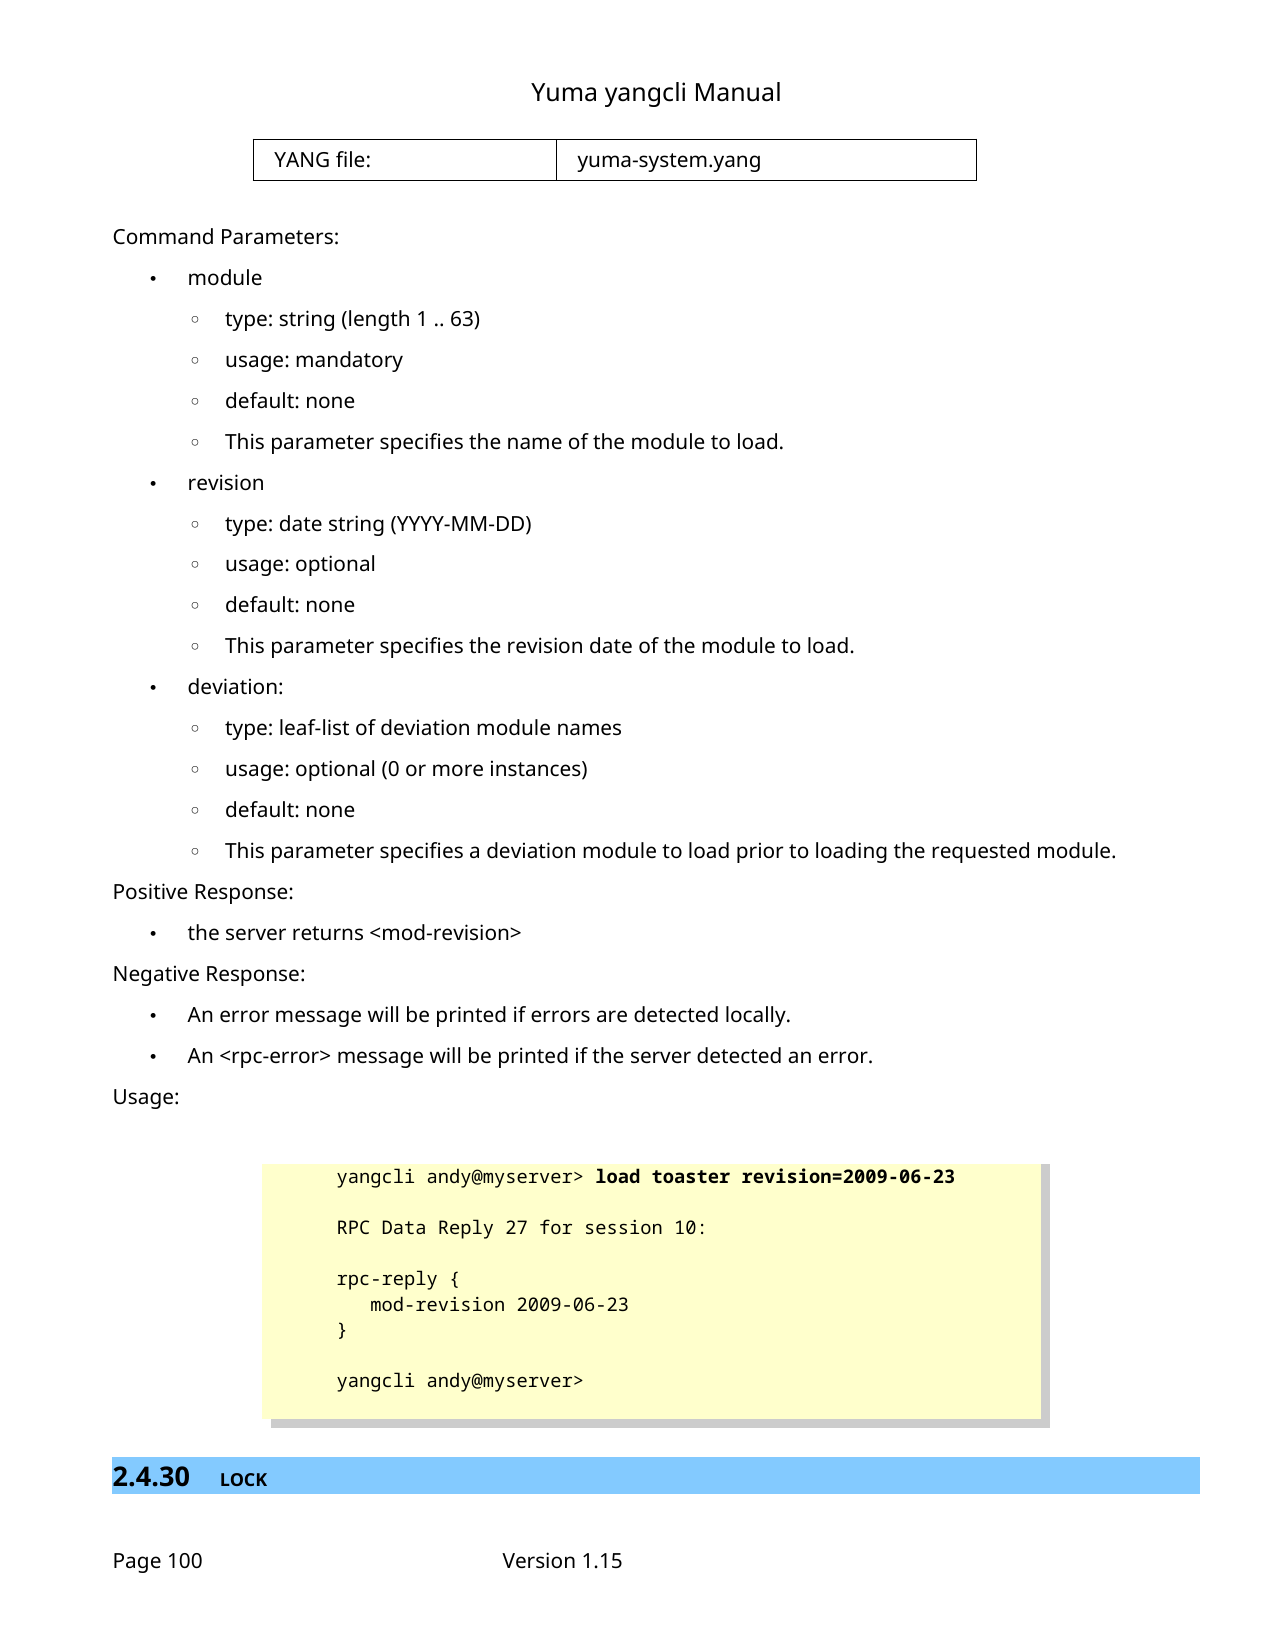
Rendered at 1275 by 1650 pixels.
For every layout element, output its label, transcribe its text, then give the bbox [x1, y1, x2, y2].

list type: leaf-list of deviation module names [187, 713, 1200, 742]
text Command Parameters: [112, 222, 1200, 251]
list type: string (length 1 .. 63) [187, 304, 1200, 332]
list deviation: [150, 672, 1200, 701]
list default: none [187, 386, 1200, 414]
list This parameter specifies a deviation module to load prior to loading the requested module. [187, 836, 1200, 864]
list usage: mandatory [187, 345, 1200, 373]
text Positive Response: [112, 877, 1200, 906]
list revision [150, 468, 1200, 496]
subtitle lock [112, 1457, 1200, 1494]
list type: date string (YYYY-MM-DD) [187, 509, 1200, 537]
text Usage: [112, 1082, 1200, 1110]
list usage: optional (0 or more instances) [187, 754, 1200, 783]
list An <rpc-error> message will be printed if the server detected an error. [150, 1041, 1200, 1069]
text mod-revision 2009-06-23 [262, 1291, 1041, 1317]
text } [262, 1317, 1041, 1342]
table_cell YANG file: [254, 140, 556, 180]
list the server returns <mod-revision> [150, 918, 1200, 946]
text rpc-reply { [262, 1266, 1041, 1291]
list An error message will be printed if errors are detected locally. [150, 1000, 1200, 1028]
table_cell yuma-system.yang [557, 140, 976, 180]
list module [150, 263, 1200, 291]
list usage: optional [187, 549, 1200, 578]
list default: none [187, 591, 1200, 619]
text Negative Response: [112, 959, 1200, 987]
list default: none [187, 795, 1200, 824]
list This parameter specifies the name of the module to load. [187, 427, 1200, 455]
text yangcli andy@myserver> load toaster revision=2009-06-23 [262, 1164, 1041, 1189]
list This parameter specifies the revision date of the module to load. [187, 631, 1200, 660]
text RPC Data Reply 27 for session 10: [262, 1215, 1041, 1240]
text yangcli andy@myserver> [262, 1368, 1041, 1393]
